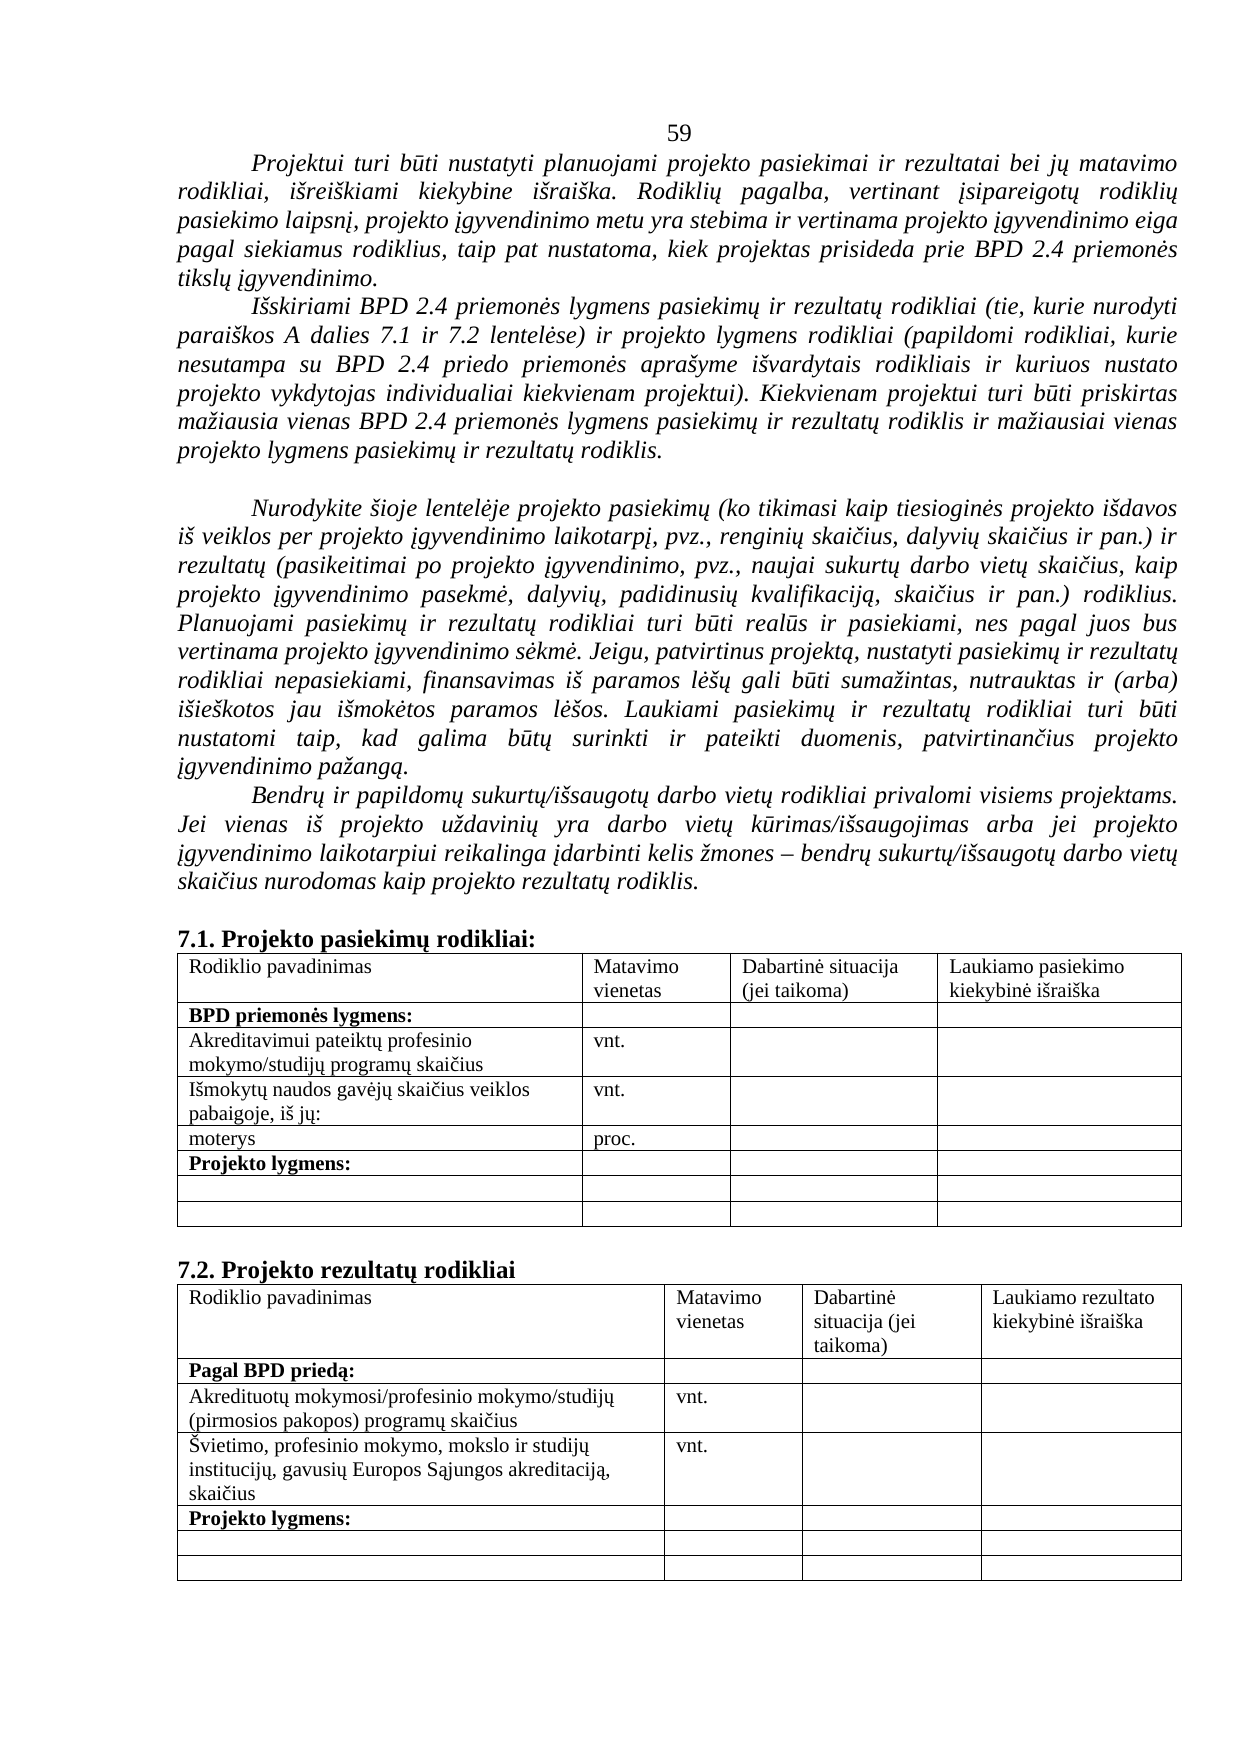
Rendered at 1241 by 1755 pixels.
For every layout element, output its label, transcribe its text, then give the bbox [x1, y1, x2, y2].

table_cell [938, 1126, 1181, 1150]
table_cell [938, 1202, 1181, 1226]
table_header Dabartinė situacija (jei taikoma) [803, 1285, 981, 1357]
table_cell [982, 1359, 1181, 1382]
table_cell [938, 1077, 1181, 1125]
table_cell [731, 1176, 937, 1201]
table_cell [938, 1151, 1181, 1175]
table_cell [938, 1176, 1181, 1201]
text 7.1. Projekto pasiekimų rodikliai: [177, 924, 1181, 953]
text Bendrų ir papildomų sukurtų/išsaugotų darbo vietų rodikliai privalomi visiems projektams. Jei vienas iš projekto uždavinių yra darbo vietų kūrimas/išsaugojimas arba jei projekto įgyvendinimo laikotarpiui reikalinga įdarbinti kelis žmones – bendrų sukurtų/išsaugotų darbo vietų skaičius nurodomas kaip projekto rezultatų rodiklis. [177, 780, 1181, 895]
table_cell [803, 1531, 981, 1555]
text Išskiriami BPD 2.4 priemonės lygmens pasiekimų ir rezultatų rodikliai (tie, kurie nurodyti paraiškos A dalies 7.1 ir 7.2 lentelėse) ir projekto lygmens rodikliai (papildomi rodikliai, kurie nesutampa su BPD 2.4 priedo priemonės aprašyme išvardytais rodikliais ir kuriuos nustato projekto vykdytojas individualiai kiekvienam projektui). Kiekvienam projektui turi būti priskirtas mažiausia vienas BPD 2.4 priemonės lygmens pasiekimų ir rezultatų rodiklis ir mažiausiai vienas projekto lygmens pasiekimų ir rezultatų rodiklis. [177, 291, 1181, 464]
table_cell [803, 1556, 981, 1580]
table_cell [665, 1359, 802, 1382]
table_cell [982, 1433, 1181, 1505]
table_cell proc. [583, 1126, 730, 1150]
text Projektui turi būti nustatyti planuojami projekto pasiekimai ir rezultatai bei jų matavimo rodikliai, išreiškiami kiekybine išraiška. Rodiklių pagalba, vertinant įsipareigotų rodiklių pasiekimo laipsnį, projekto įgyvendinimo metu yra stebima ir vertinama projekto įgyvendinimo eiga pagal siekiamus rodiklius, taip pat nustatoma, kiek projektas prisideda prie BPD 2.4 priemonės tikslų įgyvendinimo. [177, 148, 1181, 291]
table_cell [178, 1176, 582, 1201]
table_cell Išmokytų naudos gavėjų skaičius veiklos pabaigoje, iš jų: [178, 1077, 582, 1125]
text Nurodykite šioje lentelėje projekto pasiekimų (ko tikimasi kaip tiesioginės projekto išdavos iš veiklos per projekto įgyvendinimo laikotarpį, pvz., renginių skaičius, dalyvių skaičius ir pan.) ir rezultatų (pasikeitimai po projekto įgyvendinimo, pvz., naujai sukurtų darbo vietų skaičius, kaip projekto įgyvendinimo pasekmė, dalyvių, padidinusių kvalifikaciją, skaičius ir pan.) rodiklius. Planuojami pasiekimų ir rezultatų rodikliai turi būti realūs ir pasiekiami, nes pagal juos bus vertinama projekto įgyvendinimo sėkmė. Jeigu, patvirtinus projektą, nustatyti pasiekimų ir rezultatų rodikliai nepasiekiami, finansavimas iš paramos lėšų gali būti sumažintas, nutrauktas ir (arba) išieškotos jau išmokėtos paramos lėšos. Laukiami pasiekimų ir rezultatų rodikliai turi būti nustatomi taip, kad galima būtų surinkti ir pateikti duomenis, patvirtinančius projekto įgyvendinimo pažangą. [177, 493, 1181, 780]
table_cell [178, 1531, 664, 1555]
table_cell [803, 1359, 981, 1382]
table_cell [938, 1003, 1181, 1027]
table_cell moterys [178, 1126, 582, 1150]
table_cell Akreditavimui pateiktų profesinio mokymo/studijų programų skaičius [178, 1028, 582, 1076]
table_cell [583, 1151, 730, 1175]
table_cell [803, 1506, 981, 1530]
table_cell [803, 1433, 981, 1505]
table_cell [982, 1506, 1181, 1530]
table_cell Projekto lygmens: [178, 1506, 664, 1530]
table_cell Projekto lygmens: [178, 1151, 582, 1175]
table_header Matavimo vienetas [665, 1285, 802, 1357]
table_cell Akredituotų mokymosi/profesinio mokymo/studijų (pirmosios pakopos) programų skaičius [178, 1384, 664, 1432]
table_header Laukiamo rezultato kiekybinė išraiška [982, 1285, 1181, 1357]
table_cell [583, 1176, 730, 1201]
table_header Rodiklio pavadinimas [178, 1285, 664, 1357]
table_header Matavimo vienetas [583, 954, 730, 1002]
table_cell [665, 1506, 802, 1530]
table_cell vnt. [665, 1384, 802, 1432]
table_cell [665, 1531, 802, 1555]
table_cell [731, 1028, 937, 1076]
table_cell [731, 1151, 937, 1175]
table_cell vnt. [583, 1077, 730, 1125]
table_cell [982, 1384, 1181, 1432]
table_cell [731, 1202, 937, 1226]
table_cell Švietimo, profesinio mokymo, mokslo ir studijų institucijų, gavusių Europos Sąjungos akreditaciją, skaičius [178, 1433, 664, 1505]
table_cell [665, 1556, 802, 1580]
table_cell Pagal BPD priedą: [178, 1359, 664, 1382]
table_cell [583, 1003, 730, 1027]
table_cell [982, 1531, 1181, 1555]
table_cell [178, 1202, 582, 1226]
table_cell [803, 1384, 981, 1432]
table_header Rodiklio pavadinimas [178, 954, 582, 1002]
table_header Dabartinė situacija (jei taikoma) [731, 954, 937, 1002]
table_cell [731, 1126, 937, 1150]
text 7.2. Projekto rezultatų rodikliai [177, 1255, 1181, 1284]
table_cell vnt. [665, 1433, 802, 1505]
table_cell [178, 1556, 664, 1580]
table_cell [938, 1028, 1181, 1076]
table_cell [731, 1003, 937, 1027]
table_cell vnt. [583, 1028, 730, 1076]
table_cell BPD priemonės lygmens: [178, 1003, 582, 1027]
table_cell [982, 1556, 1181, 1580]
table_cell [583, 1202, 730, 1226]
table_cell [731, 1077, 937, 1125]
table_header Laukiamo pasiekimo kiekybinė išraiška [938, 954, 1181, 1002]
